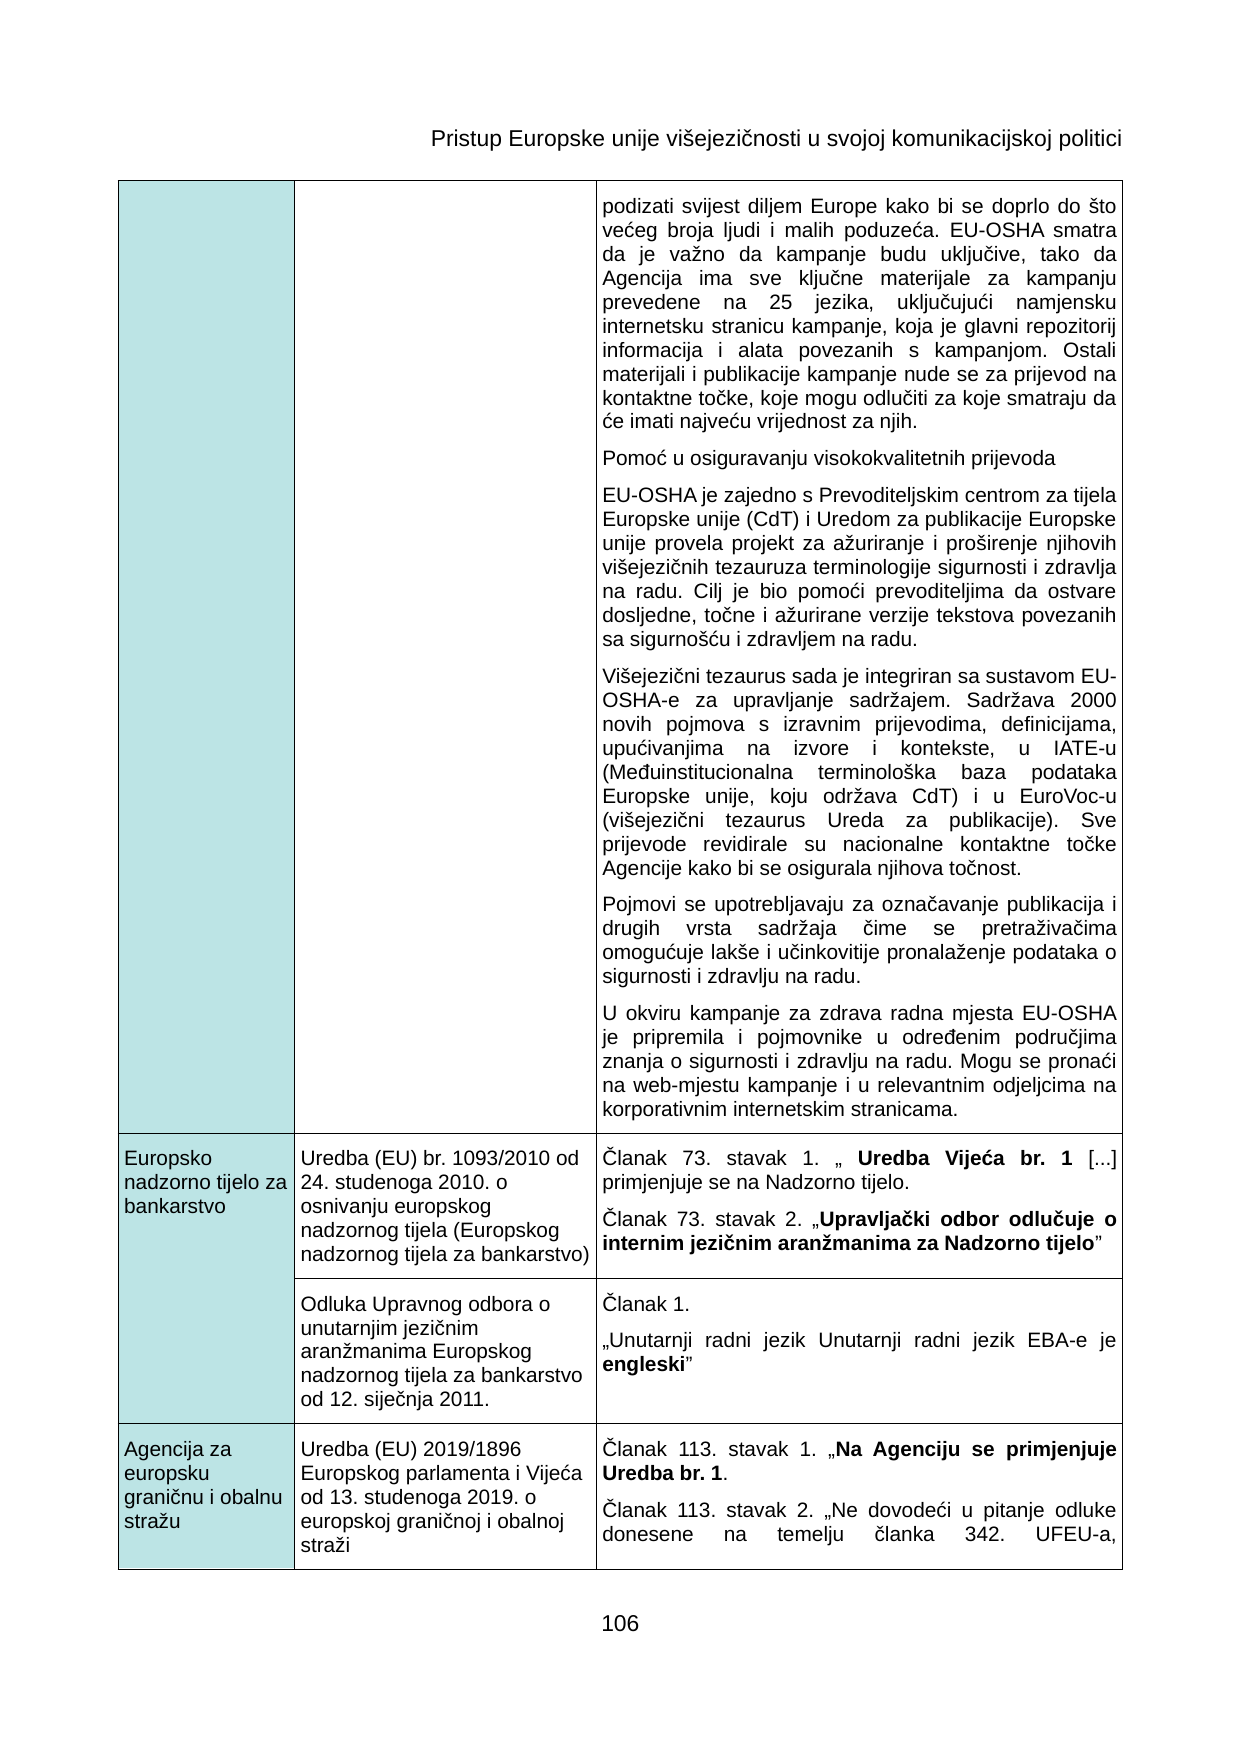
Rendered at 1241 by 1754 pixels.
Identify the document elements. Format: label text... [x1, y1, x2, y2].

table_cell Europsko nadzorno tijelo za bankarstvo [119, 1134, 294, 1423]
table_cell Uredba (EU) 2019/1896 Europskog parlamenta i Vijeća od 13. studenoga 2019. o europskoj graničnoj i obalnoj straži [295, 1424, 596, 1568]
table_cell Uredba (EU) br. 1093/2010 od 24. studenoga 2010. o osnivanju europskog nadzornog tijela (Europskog nadzornog tijela za bankarstvo) [295, 1134, 596, 1278]
table_cell Članak 113. stavak 1. „Na Agenciju se primjenjuje Uredba br. 1. Članak 113. stavak 2. „Ne dovodeći u pitanje odluke donesene na temelju članka 342. UFEU-a, [597, 1424, 1122, 1568]
table_cell Odluka Upravnog odbora o unutarnjim jezičnim aranžmanima Europskog nadzornog tijela za bankarstvo od 12. siječnja 2011. [295, 1279, 596, 1423]
table_cell Članak 73. stavak 1. „ Uredba Vijeća br. 1 [...] primjenjuje se na Nadzorno tijelo. Članak 73. stavak 2. „Upravljački odbor odlučuje o internim jezičnim aranžmanima za Nadzorno tijelo” [597, 1134, 1122, 1278]
table_cell podizati svijest diljem Europe kako bi se doprlo do što većeg broja ljudi i malih poduzeća. EU-OSHA smatra da je važno da kampanje budu uključive, tako da Agencija ima sve ključne materijale za kampanju prevedene na 25 jezika, uključujući namjensku internetsku stranicu kampanje, koja je glavni repozitorij informacija i alata povezanih s kampanjom. Ostali materijali i publikacije kampanje nude se za prijevod na kontaktne točke, koje mogu odlučiti za koje smatraju da će imati najveću vrijednost za njih. Pomoć u osiguravanju visokokvalitetnih prijevoda EU-OSHA je zajedno s Prevoditeljskim centrom za tijela Europske unije (CdT) i Uredom za publikacije Europske unije provela projekt za ažuriranje i proširenje njihovih višejezičnih tezauruza terminologije sigurnosti i zdravlja na radu. Cilj je bio pomoći prevoditeljima da ostvare dosljedne, točne i ažurirane verzije tekstova povezanih sa sigurnošću i zdravljem na radu. Višejezični tezaurus sada je integriran sa sustavom EU-OSHA-e za upravljanje sadržajem. Sadržava 2000 novih pojmova s izravnim prijevodima, definicijama, upućivanjima na izvore i kontekste, u IATE-u (Međuinstitucionalna terminološka baza podataka Europske unije, koju održava CdT) i u EuroVoc-u (višejezični tezaurus Ureda za publikacije). Sve prijevode revidirale su nacionalne kontaktne točke Agencije kako bi se osigurala njihova točnost. Pojmovi se upotrebljavaju za označavanje publikacija i drugih vrsta sadržaja čime se pretraživačima omogućuje lakše i učinkovitije pronalaženje podataka o sigurnosti i zdravlju na radu. U okviru kampanje za zdrava radna mjesta EU-OSHA je pripremila i pojmovnike u određenim područjima znanja o sigurnosti i zdravlju na radu. Mogu se pronaći na web-mjestu kampanje i u relevantnim odjeljcima na korporativnim internetskim stranicama. [597, 181, 1122, 1133]
table_cell [119, 181, 294, 1133]
table_cell Članak 1. „Unutarnji radni jezik Unutarnji radni jezik EBA-e je engleski” [597, 1279, 1122, 1423]
table_cell Agencija za europsku graničnu i obalnu stražu [119, 1424, 294, 1568]
table_cell [295, 181, 596, 1133]
